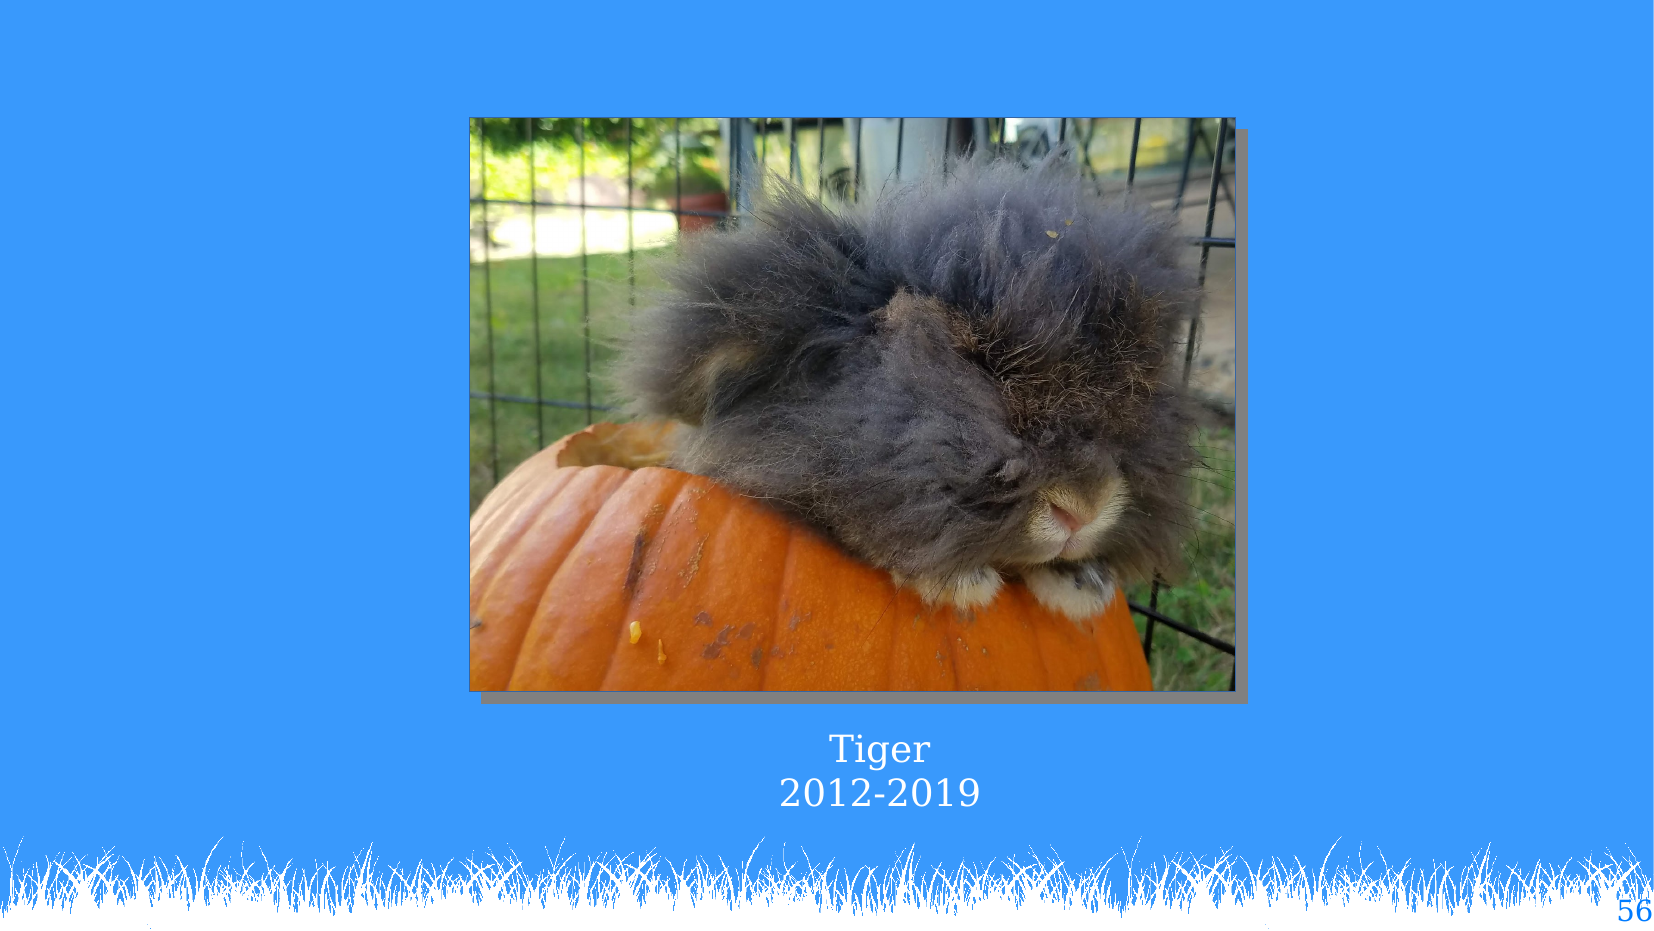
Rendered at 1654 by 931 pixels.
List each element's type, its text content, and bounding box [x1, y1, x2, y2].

text_box Tiger 2012-2019 [763, 720, 997, 823]
picture [0, 0, 1654, 931]
